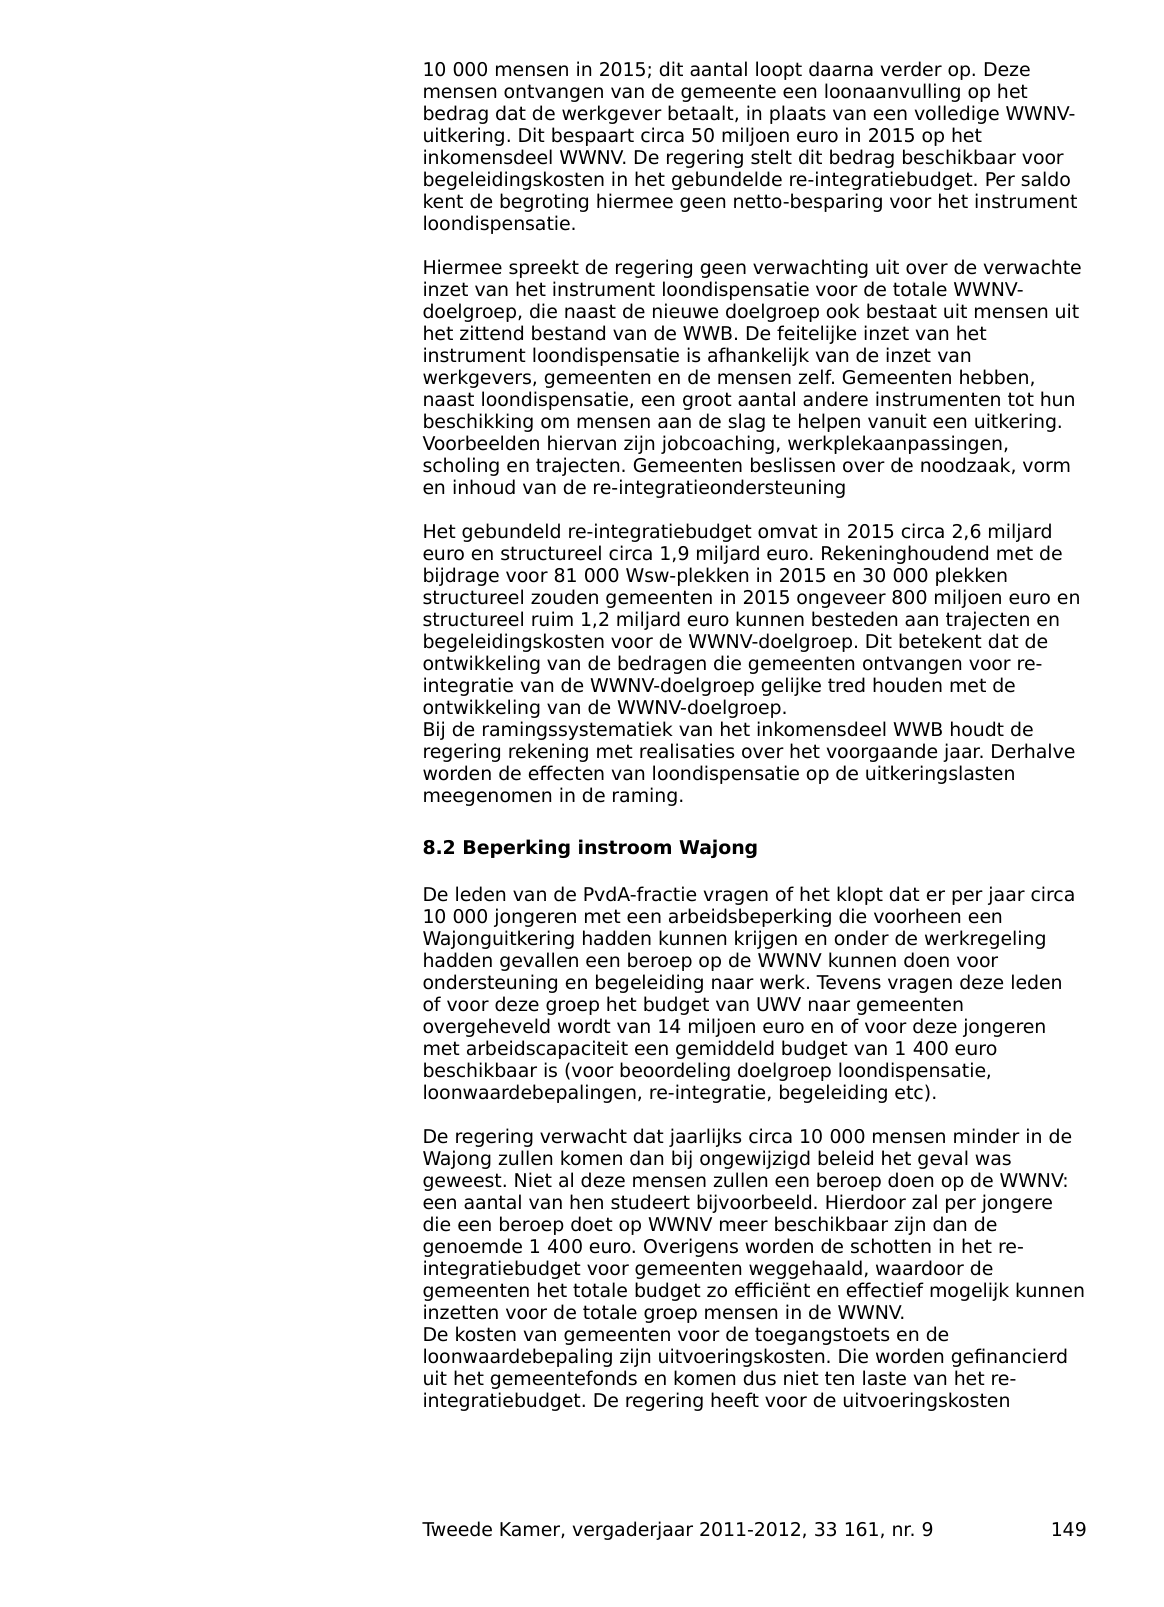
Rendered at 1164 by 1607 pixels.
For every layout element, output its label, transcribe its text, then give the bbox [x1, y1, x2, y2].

text Hiermee spreekt de regering geen verwachting uit over de verwachte inzet van het instrument loondispensatie voor de totale WWNV-doelgroep, die naast de nieuwe doelgroep ook bestaat uit mensen uit het zittend bestand van de WWB. De feitelijke inzet van het instrument loondispensatie is afhankelijk van de inzet van werkgevers, gemeenten en de mensen zelf. Gemeenten hebben, naast loondispensatie, een groot aantal andere instrumenten tot hun beschikking om mensen aan de slag te helpen vanuit een uitkering. Voorbeelden hiervan zijn jobcoaching, werkplekaanpassingen, scholing en trajecten. Gemeenten beslissen over de noodzaak, vorm en inhoud van de re-integratieondersteuning [422, 257, 1087, 499]
subtitle 8.2 Beperking instroom Wajong [422, 837, 1087, 859]
text De regering verwacht dat jaarlijks circa 10 000 mensen minder in de Wajong zullen komen dan bij ongewijzigd beleid het geval was geweest. Niet al deze mensen zullen een beroep doen op de WWNV: een aantal van hen studeert bijvoorbeeld. Hierdoor zal per jongere die een beroep doet op WWNV meer beschikbaar zijn dan de genoemde 1 400 euro. Overigens worden de schotten in het re-integratiebudget voor gemeenten weggehaald, waardoor de gemeenten het totale budget zo efficiënt en effectief mogelijk kunnen inzetten voor de totale groep mensen in de WWNV. [422, 1126, 1087, 1323]
text Bij de ramingssystematiek van het inkomensdeel WWB houdt de regering rekening met realisaties over het voorgaande jaar. Derhalve worden de effecten van loondispensatie op de uitkeringslasten meegenomen in de raming. [422, 719, 1087, 807]
text De kosten van gemeenten voor de toegangstoets en de loonwaardebepaling zijn uitvoeringskosten. Die worden gefinancierd uit het gemeentefonds en komen dus niet ten laste van het re-integratiebudget. De regering heeft voor de uitvoeringskosten [422, 1323, 1087, 1411]
text De leden van de PvdA-fractie vragen of het klopt dat er per jaar circa 10 000 jongeren met een arbeidsbeperking die voorheen een Wajonguitkering hadden kunnen krijgen en onder de werkregeling hadden gevallen een beroep op de WWNV kunnen doen voor ondersteuning en begeleiding naar werk. Tevens vragen deze leden of voor deze groep het budget van UWV naar gemeenten overgeheveld wordt van 14 miljoen euro en of voor deze jongeren met arbeidscapaciteit een gemiddeld budget van 1 400 euro beschikbaar is (voor beoordeling doelgroep loondispensatie, loonwaardebepalingen, re-integratie, begeleiding etc). [422, 884, 1087, 1103]
text Het gebundeld re-integratiebudget omvat in 2015 circa 2,6 miljard euro en structureel circa 1,9 miljard euro. Rekeninghoudend met de bijdrage voor 81 000 Wsw-plekken in 2015 en 30 000 plekken structureel zouden gemeenten in 2015 ongeveer 800 miljoen euro en structureel ruim 1,2 miljard euro kunnen besteden aan trajecten en begeleidingskosten voor de WWNV-doelgroep. Dit betekent dat de ontwikkeling van de bedragen die gemeenten ontvangen voor re-integratie van de WWNV-doelgroep gelijke tred houden met de ontwikkeling van de WWNV-doelgroep. [422, 521, 1087, 719]
text 10 000 mensen in 2015; dit aantal loopt daarna verder op. Deze mensen ontvangen van de gemeente een loonaanvulling op het bedrag dat de werkgever betaalt, in plaats van een volledige WWNV-uitkering. Dit bespaart circa 50 miljoen euro in 2015 op het inkomensdeel WWNV. De regering stelt dit bedrag beschikbaar voor begeleidingskosten in het gebundelde re-integratiebudget. Per saldo kent de begroting hiermee geen netto-besparing voor het instrument loondispensatie. [422, 59, 1087, 235]
